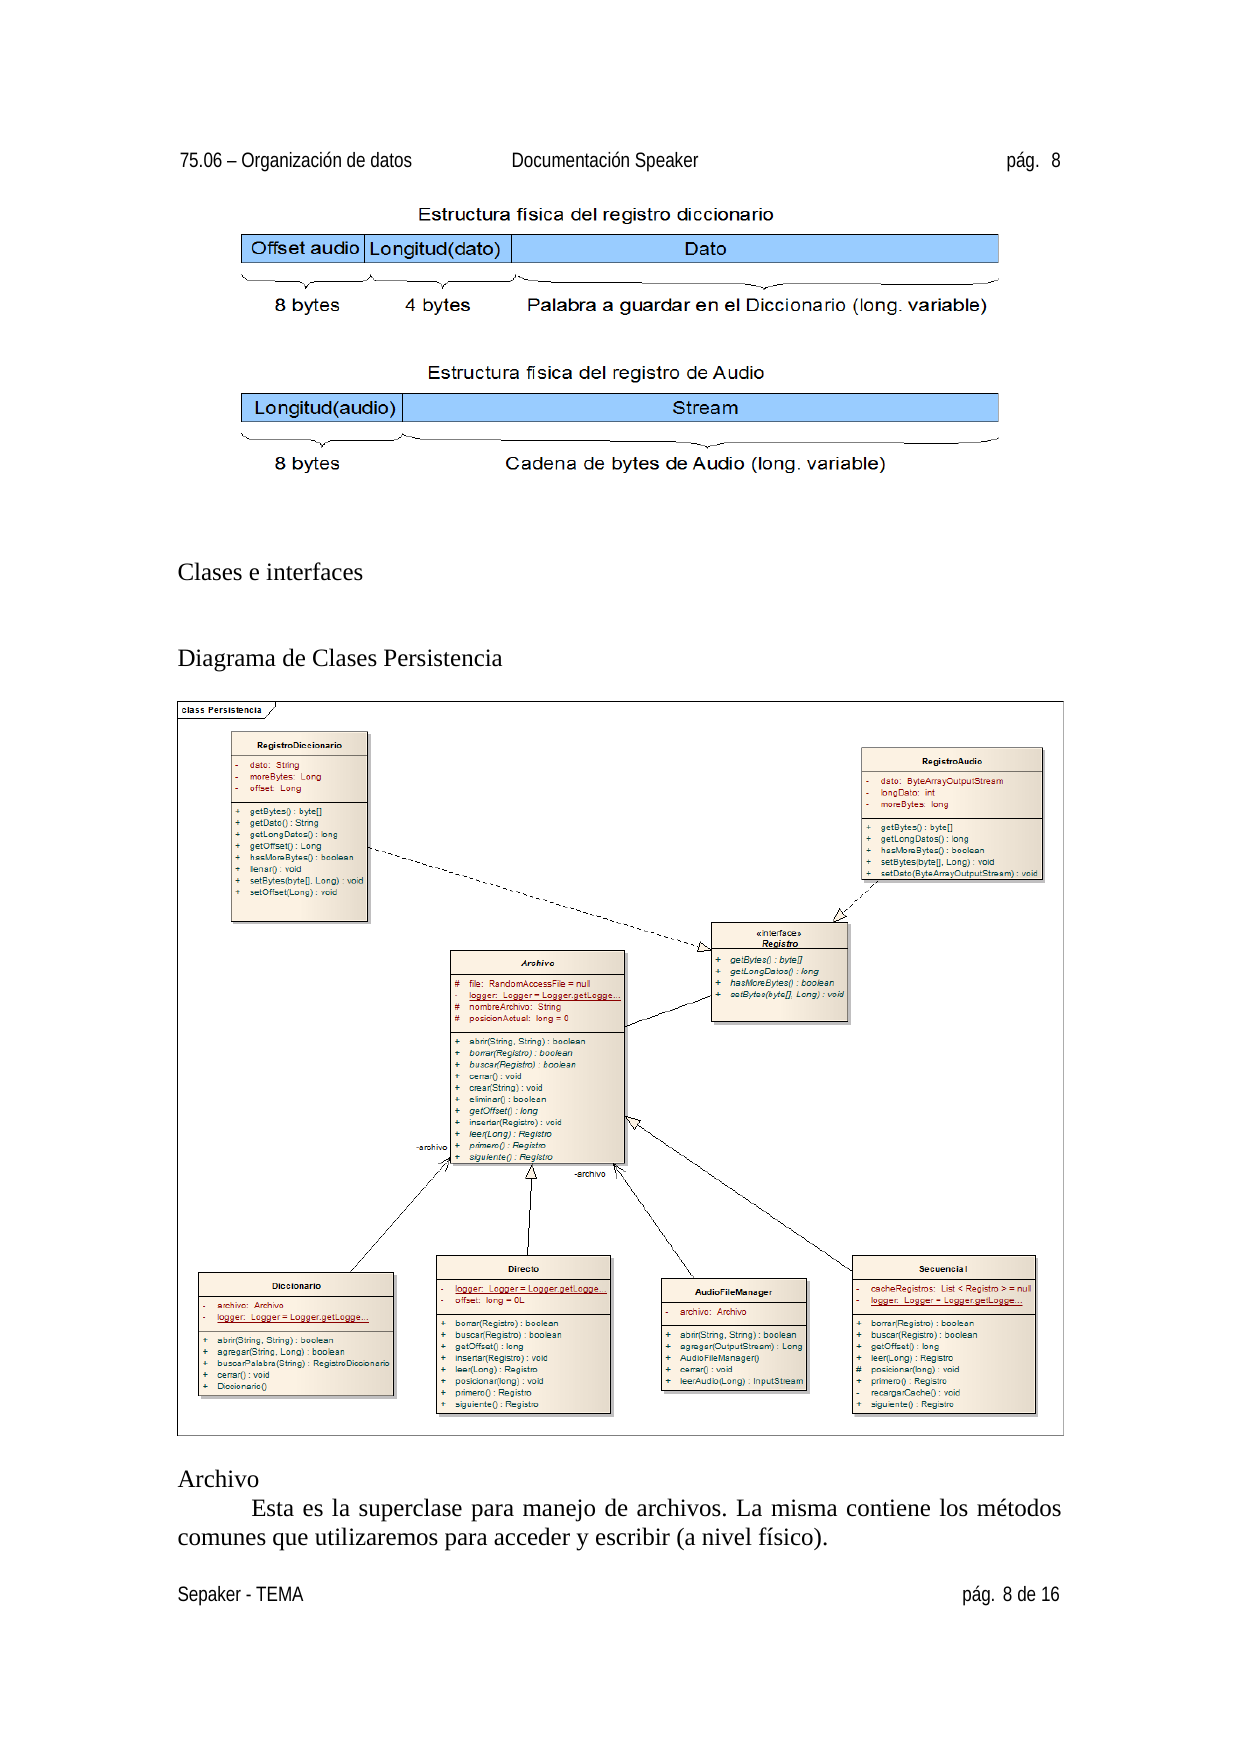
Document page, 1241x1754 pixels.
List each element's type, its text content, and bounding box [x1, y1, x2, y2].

picture [176, 700, 1064, 1436]
text Clases e interfaces [177, 557, 1063, 586]
text Diagrama de Clases Persistencia [177, 643, 1063, 672]
text Esta es la superclase para manejo de archivos. La misma contiene los métodos comunes que utilizaremos para acceder y escribir (a nivel físico). [177, 1493, 1063, 1551]
text Archivo [177, 1464, 1063, 1493]
picture [241, 201, 999, 500]
